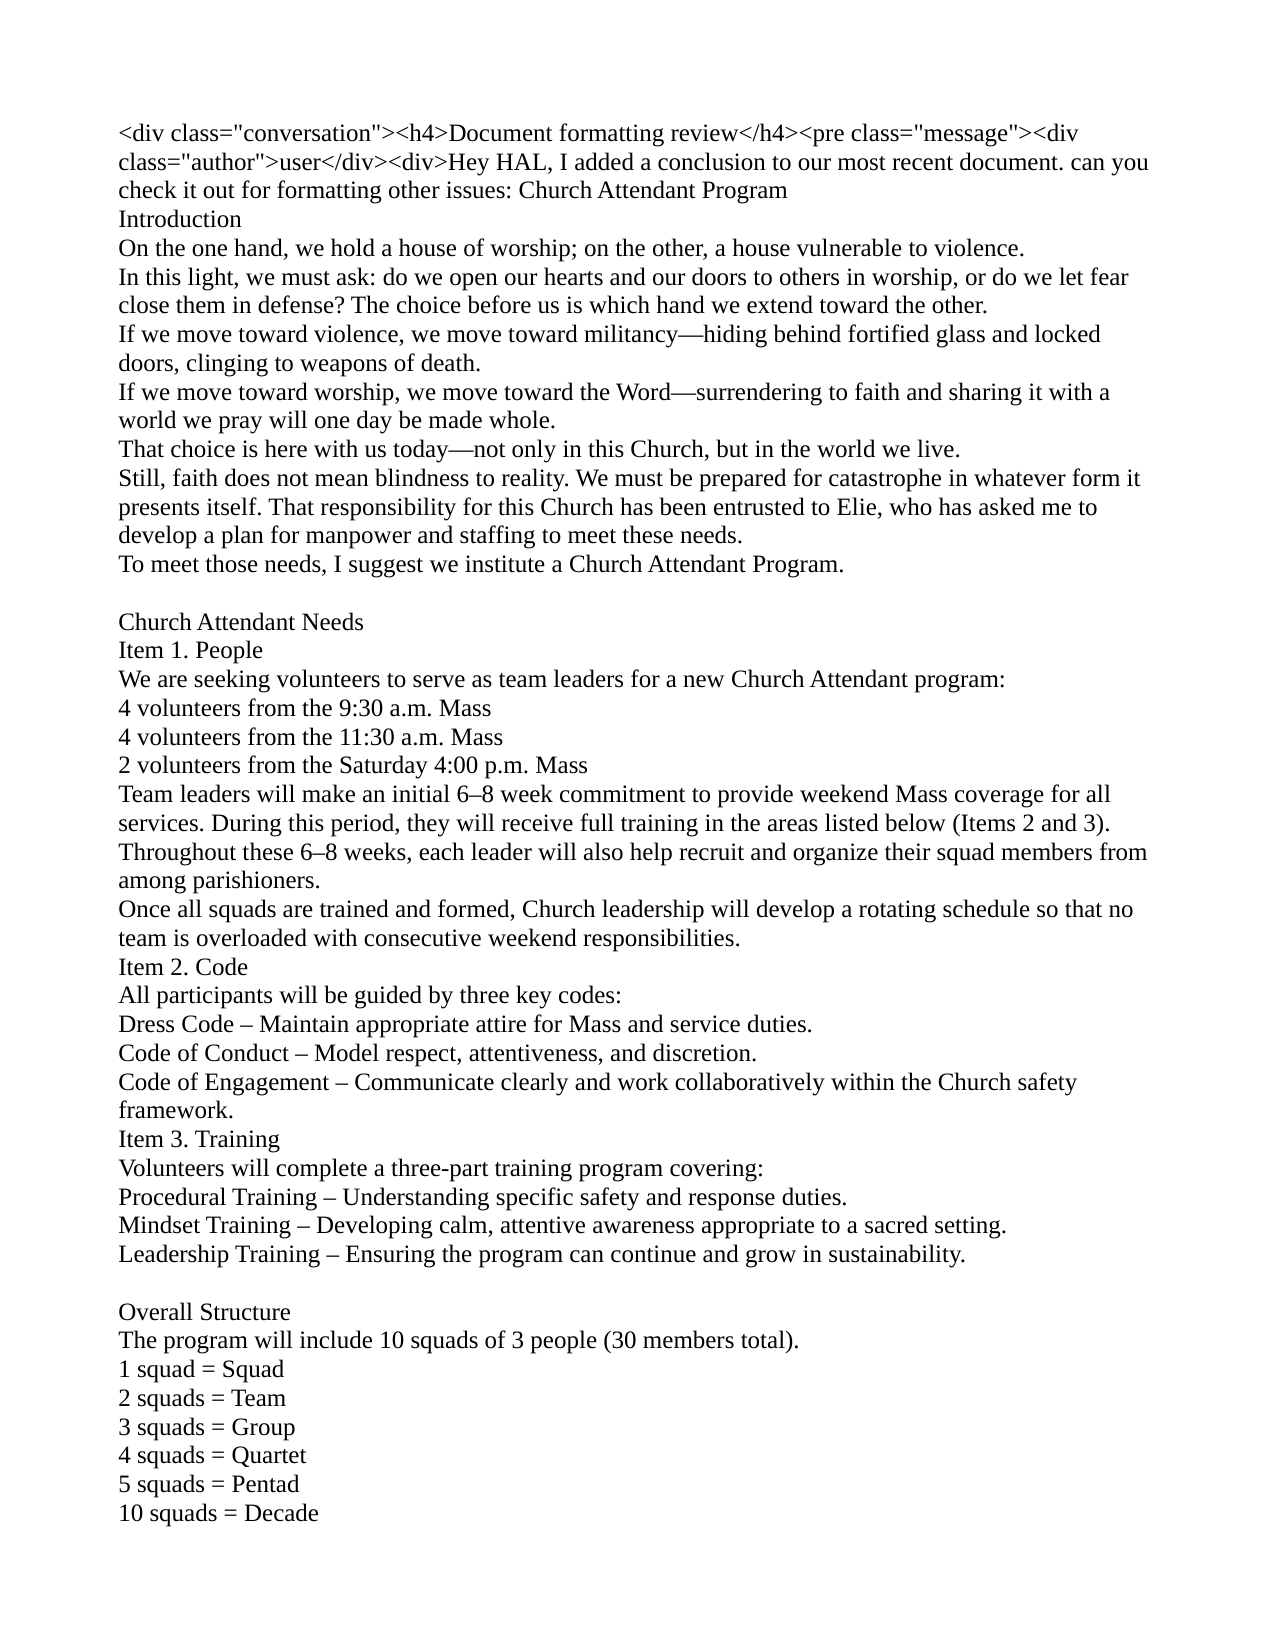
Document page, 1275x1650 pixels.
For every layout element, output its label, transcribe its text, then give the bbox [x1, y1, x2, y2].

text Throughout these 6–8 weeks, each leader will also help recruit and organize their squad members from among parishioners. [118, 837, 1157, 894]
text Procedural Training – Understanding specific safety and response duties. [118, 1182, 1157, 1211]
text The program will include 10 squads of 3 people (30 members total). [118, 1326, 1157, 1354]
text Leadership Training – Ensuring the program can continue and grow in sustainability. [118, 1239, 1157, 1268]
text Code of Engagement – Communicate clearly and work collaboratively within the Church safety framework. [118, 1067, 1157, 1124]
text Code of Conduct – Model respect, attentiveness, and discretion. [118, 1038, 1157, 1067]
text Dress Code – Maintain appropriate attire for Mass and service duties. [118, 1009, 1157, 1038]
text 1 squad = Squad [118, 1354, 1157, 1383]
text All participants will be guided by three key codes: [118, 981, 1157, 1009]
text Item 2. Code [118, 952, 1157, 981]
text Overall Structure [118, 1297, 1157, 1326]
text Volunteers will complete a three-part training program covering: [118, 1153, 1157, 1182]
text Once all squads are trained and formed, Church leadership will develop a rotating schedule so that no team is overloaded with consecutive weekend responsibilities. [118, 894, 1157, 952]
text Mindset Training – Developing calm, attentive awareness appropriate to a sacred setting. [118, 1211, 1157, 1239]
text Item 3. Training [118, 1124, 1157, 1153]
text We are seeking volunteers to serve as team leaders for a new Church Attendant program: [118, 664, 1157, 693]
text If we move toward worship, we move toward the Word—surrendering to faith and sharing it with a world we pray will one day be made whole. [118, 377, 1157, 434]
text 4 volunteers from the 11:30 a.m. Mass [118, 722, 1157, 751]
text In this light, we must ask: do we open our hearts and our doors to others in worship, or do we let fear close them in defense? The choice before us is which hand we extend toward the other. [118, 262, 1157, 319]
text 3 squads = Group [118, 1412, 1157, 1441]
text 4 squads = Quartet [118, 1441, 1157, 1469]
text Team leaders will make an initial 6–8 week commitment to provide weekend Mass coverage for all services. During this period, they will receive full training in the areas listed below (Items 2 and 3). [118, 779, 1157, 837]
text 5 squads = Pentad [118, 1469, 1157, 1498]
text On the one hand, we hold a house of worship; on the other, a house vulnerable to violence. [118, 233, 1157, 262]
text 10 squads = Decade [118, 1498, 1157, 1527]
text Church Attendant Needs [118, 607, 1157, 636]
text 2 squads = Team [118, 1383, 1157, 1412]
text Still, faith does not mean blindness to reality. We must be prepared for catastrophe in whatever form it presents itself. That responsibility for this Church has been entrusted to Elie, who has asked me to develop a plan for manpower and staffing to meet these needs. [118, 463, 1157, 549]
text <div class="conversation"><h4>Document formatting review</h4><pre class="message"><div class="author">user</div><div>Hey HAL, I added a conclusion to our most recent document. can you check it out for formatting other issues: Church Attendant Program [118, 118, 1157, 204]
text Item 1. People [118, 636, 1157, 664]
text If we move toward violence, we move toward militancy—hiding behind fortified glass and locked doors, clinging to weapons of death. [118, 319, 1157, 377]
text That choice is here with us today—not only in this Church, but in the world we live. [118, 434, 1157, 463]
text Introduction [118, 204, 1157, 233]
text 2 volunteers from the Saturday 4:00 p.m. Mass [118, 751, 1157, 779]
text To meet those needs, I suggest we institute a Church Attendant Program. [118, 549, 1157, 578]
text 4 volunteers from the 9:30 a.m. Mass [118, 693, 1157, 722]
